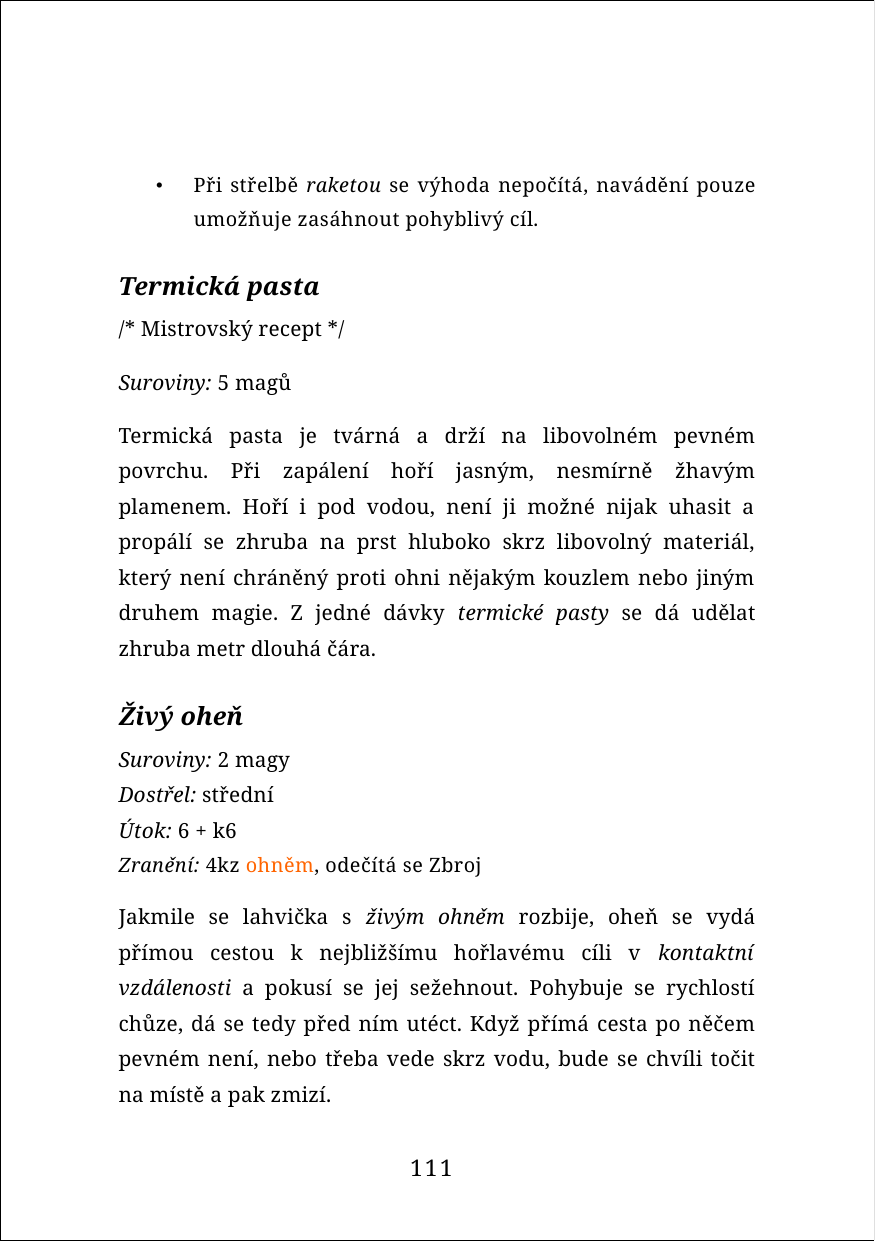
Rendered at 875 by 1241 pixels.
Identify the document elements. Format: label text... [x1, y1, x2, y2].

text Suroviny: 2 magy Dostřel: střední Útok: 6 + k6 Zranění: 4kz ohněm, odečítá se Zbroj [118, 745, 756, 878]
text /* Mistrovský recept */ [118, 314, 756, 343]
text Suroviny: 5 magů [118, 368, 756, 396]
subtitle Živý oheň [118, 699, 756, 733]
text Jakmile se lahvička s živým ohněm rozbije, oheň se vydá přímou cestou k nejbližšímu hořlavému cíli v kontaktní vzdálenosti a pokusí se jej sežehnout. Pohybuje se rychlostí chůze, dá se tedy před ním utéct. Když přímá cesta po něčem pevném není, nebo třeba vede skrz vodu, bude se chvíli točit na místě a pak zmizí. [118, 902, 756, 1108]
list Při střelbě raketou se výhoda nepočítá, navádění pouze umožňuje zasáhnout pohyblivý cíl. [156, 172, 756, 232]
subtitle Termická pasta [118, 268, 756, 303]
text Termická pasta je tvárná a drží na libovolném pevném povrchu. Při zapálení hoří jasným, nesmírně žhavým plamenem. Hoří i pod vodou, není ji možné nijak uhasit a propálí se zhruba na prst hluboko skrz libovolný materiál, který není chráněný proti ohni nějakým kouzlem nebo jiným druhem magie. Z jedné dávky termické pasty se dá udělat zhruba metr dlouhá čára. [118, 421, 756, 662]
